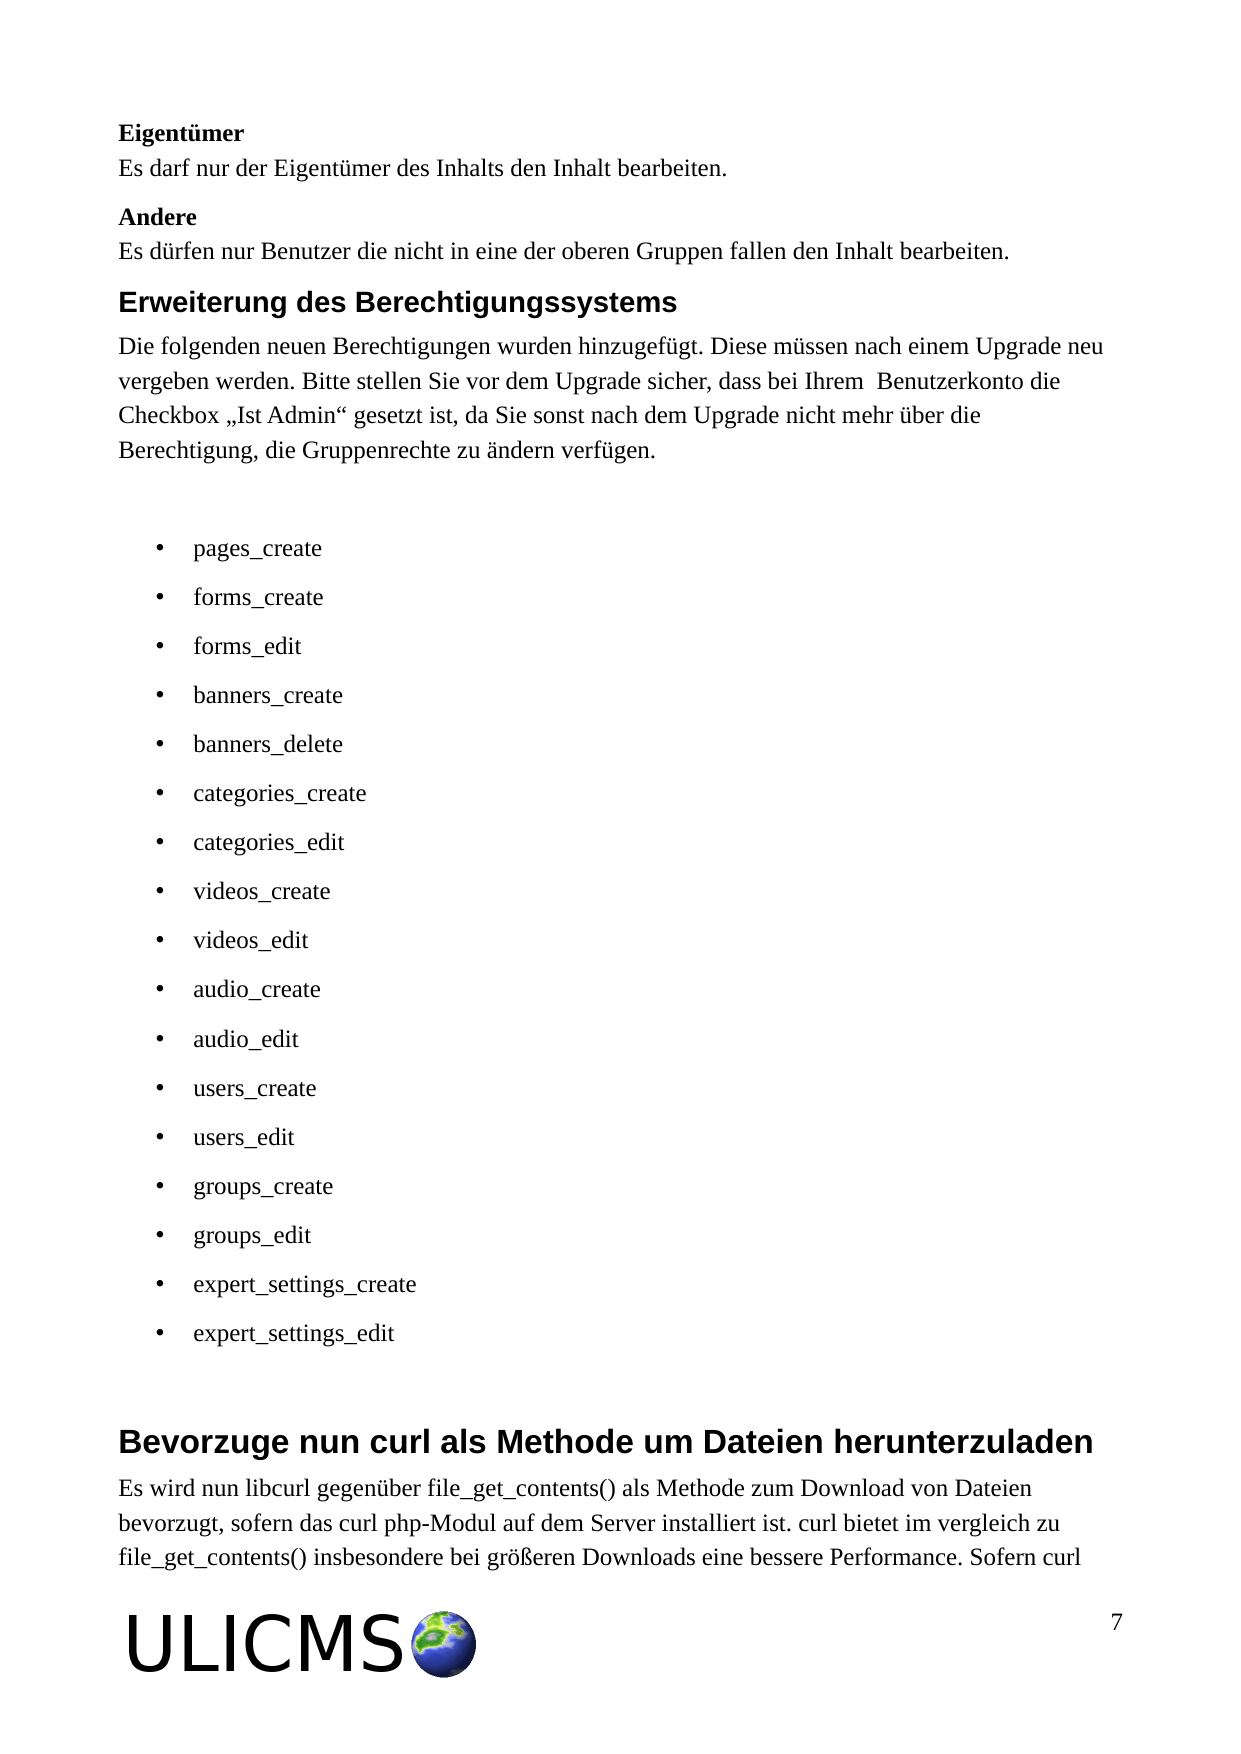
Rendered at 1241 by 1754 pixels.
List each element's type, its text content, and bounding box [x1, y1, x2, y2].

list users_edit [156, 1122, 1123, 1151]
picture [118, 1607, 479, 1681]
list forms_edit [156, 631, 1123, 660]
list forms_create [156, 582, 1123, 611]
list categories_create [156, 778, 1123, 807]
list banners_create [156, 680, 1123, 709]
list audio_create [156, 974, 1123, 1003]
list expert_settings_create [156, 1269, 1123, 1298]
text Die folgenden neuen Berechtigungen wurden hinzugefügt. Diese müssen nach einem Upgrade neu vergeben werden. Bitte stellen Sie vor dem Upgrade sicher, dass bei Ihrem Benutzerkonto die Checkbox „Ist Admin“ gesetzt ist, da Sie sonst nach dem Upgrade nicht mehr über die Berechtigung, die Gruppenrechte zu ändern verfügen. [118, 331, 1123, 464]
text Es wird nun libcurl gegenüber file_get_contents() als Methode zum Download von Dateien bevorzugt, sofern das curl php-Modul auf dem Server installiert ist. curl bietet im vergleich zu file_get_contents() insbesondere bei größeren Downloads eine bessere Performance. Sofern curl [118, 1473, 1123, 1571]
subtitle Erweiterung des Berechtigungssystems [118, 285, 1123, 319]
list banners_delete [156, 729, 1123, 758]
list pages_create [156, 533, 1123, 562]
list groups_edit [156, 1220, 1123, 1249]
subtitle Bevorzuge nun curl als Methode um Dateien herunterzuladen [118, 1422, 1123, 1461]
list videos_create [156, 876, 1123, 905]
list categories_edit [156, 827, 1123, 856]
list expert_settings_edit [156, 1318, 1123, 1347]
text Andere Es dürfen nur Benutzer die nicht in eine der oberen Gruppen fallen den Inhalt bearbeiten. [118, 202, 1123, 265]
list videos_edit [156, 926, 1123, 954]
list groups_create [156, 1171, 1123, 1199]
text Eigentümer Es darf nur der Eigentümer des Inhalts den Inhalt bearbeiten. [118, 118, 1123, 181]
list audio_edit [156, 1024, 1123, 1052]
list users_create [156, 1073, 1123, 1101]
